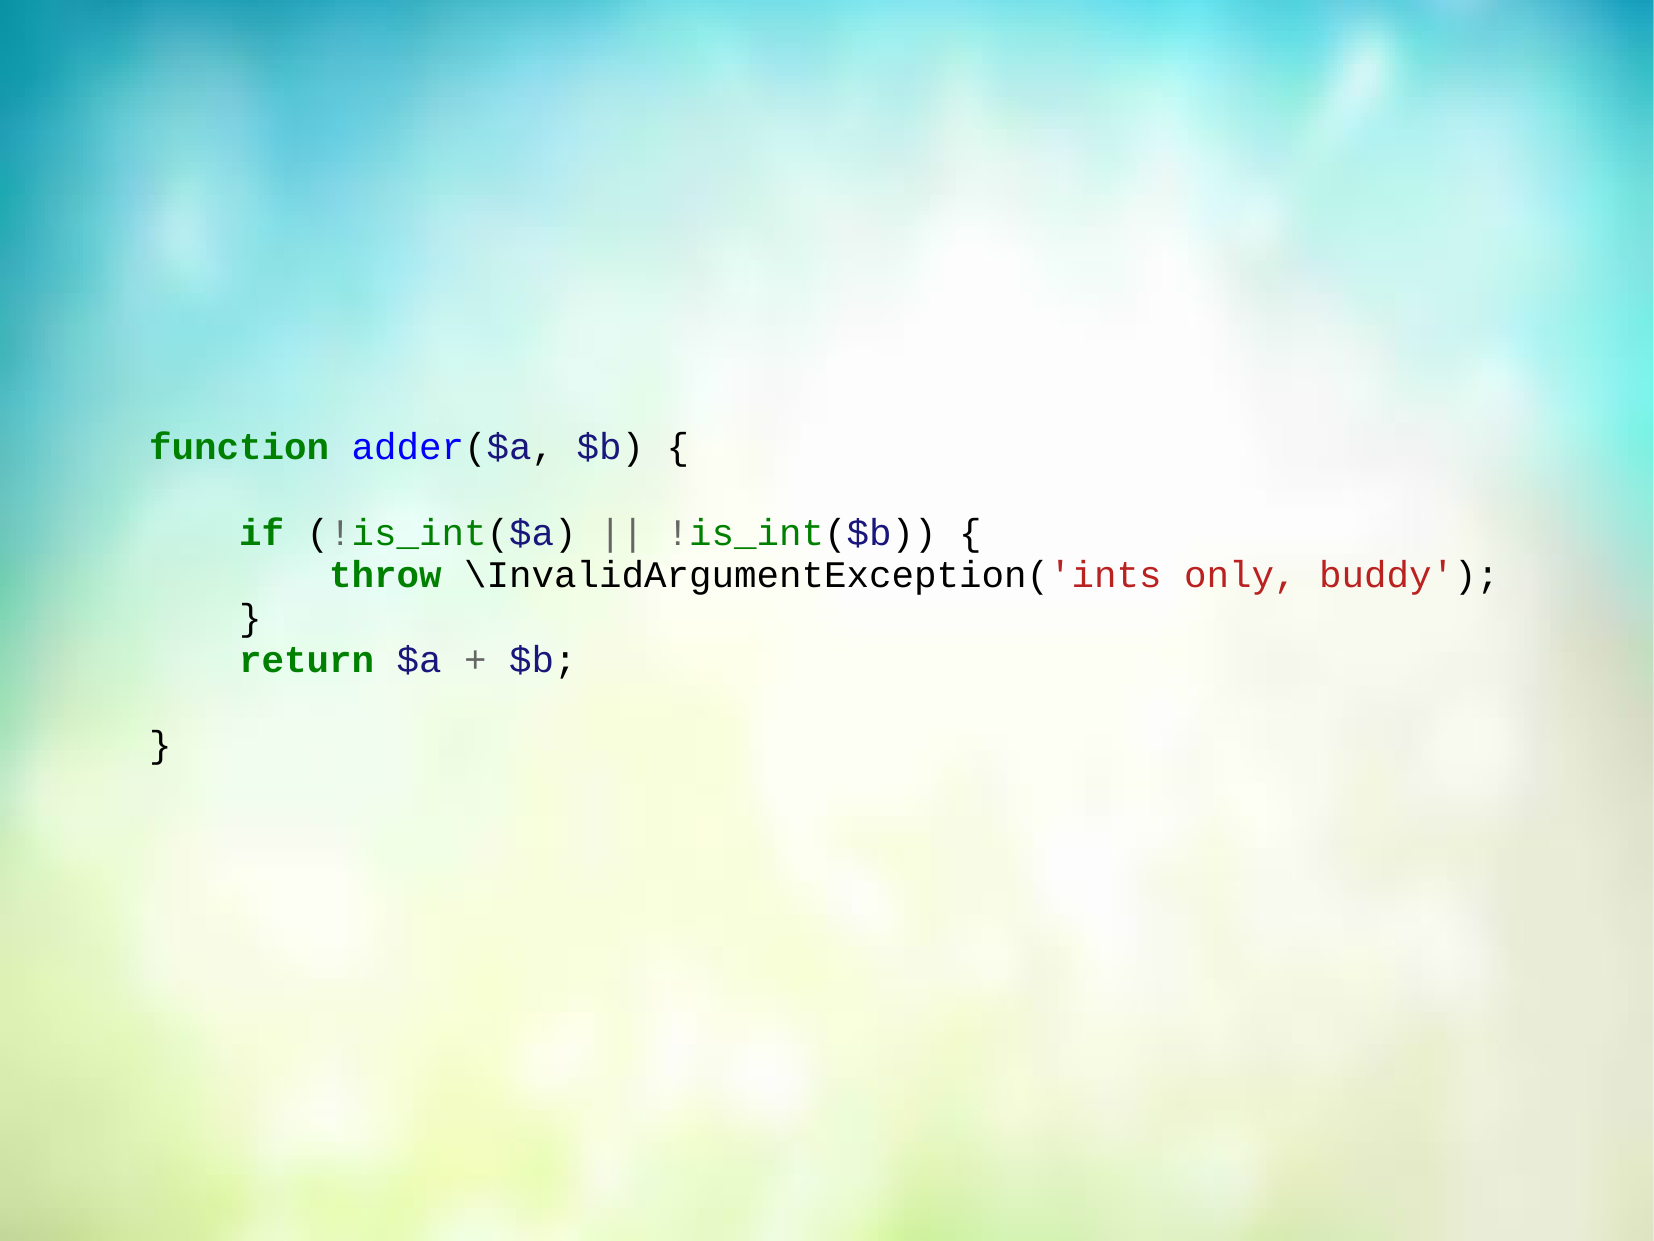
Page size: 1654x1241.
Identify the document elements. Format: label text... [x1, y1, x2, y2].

picture [0, 0, 1654, 1241]
text_box function adder($a, $b) { if (!is_int($a) || !is_int($b)) { throw \InvalidArgumentException('ints only, buddy'); } return $a + $b; } [134, 421, 1520, 819]
